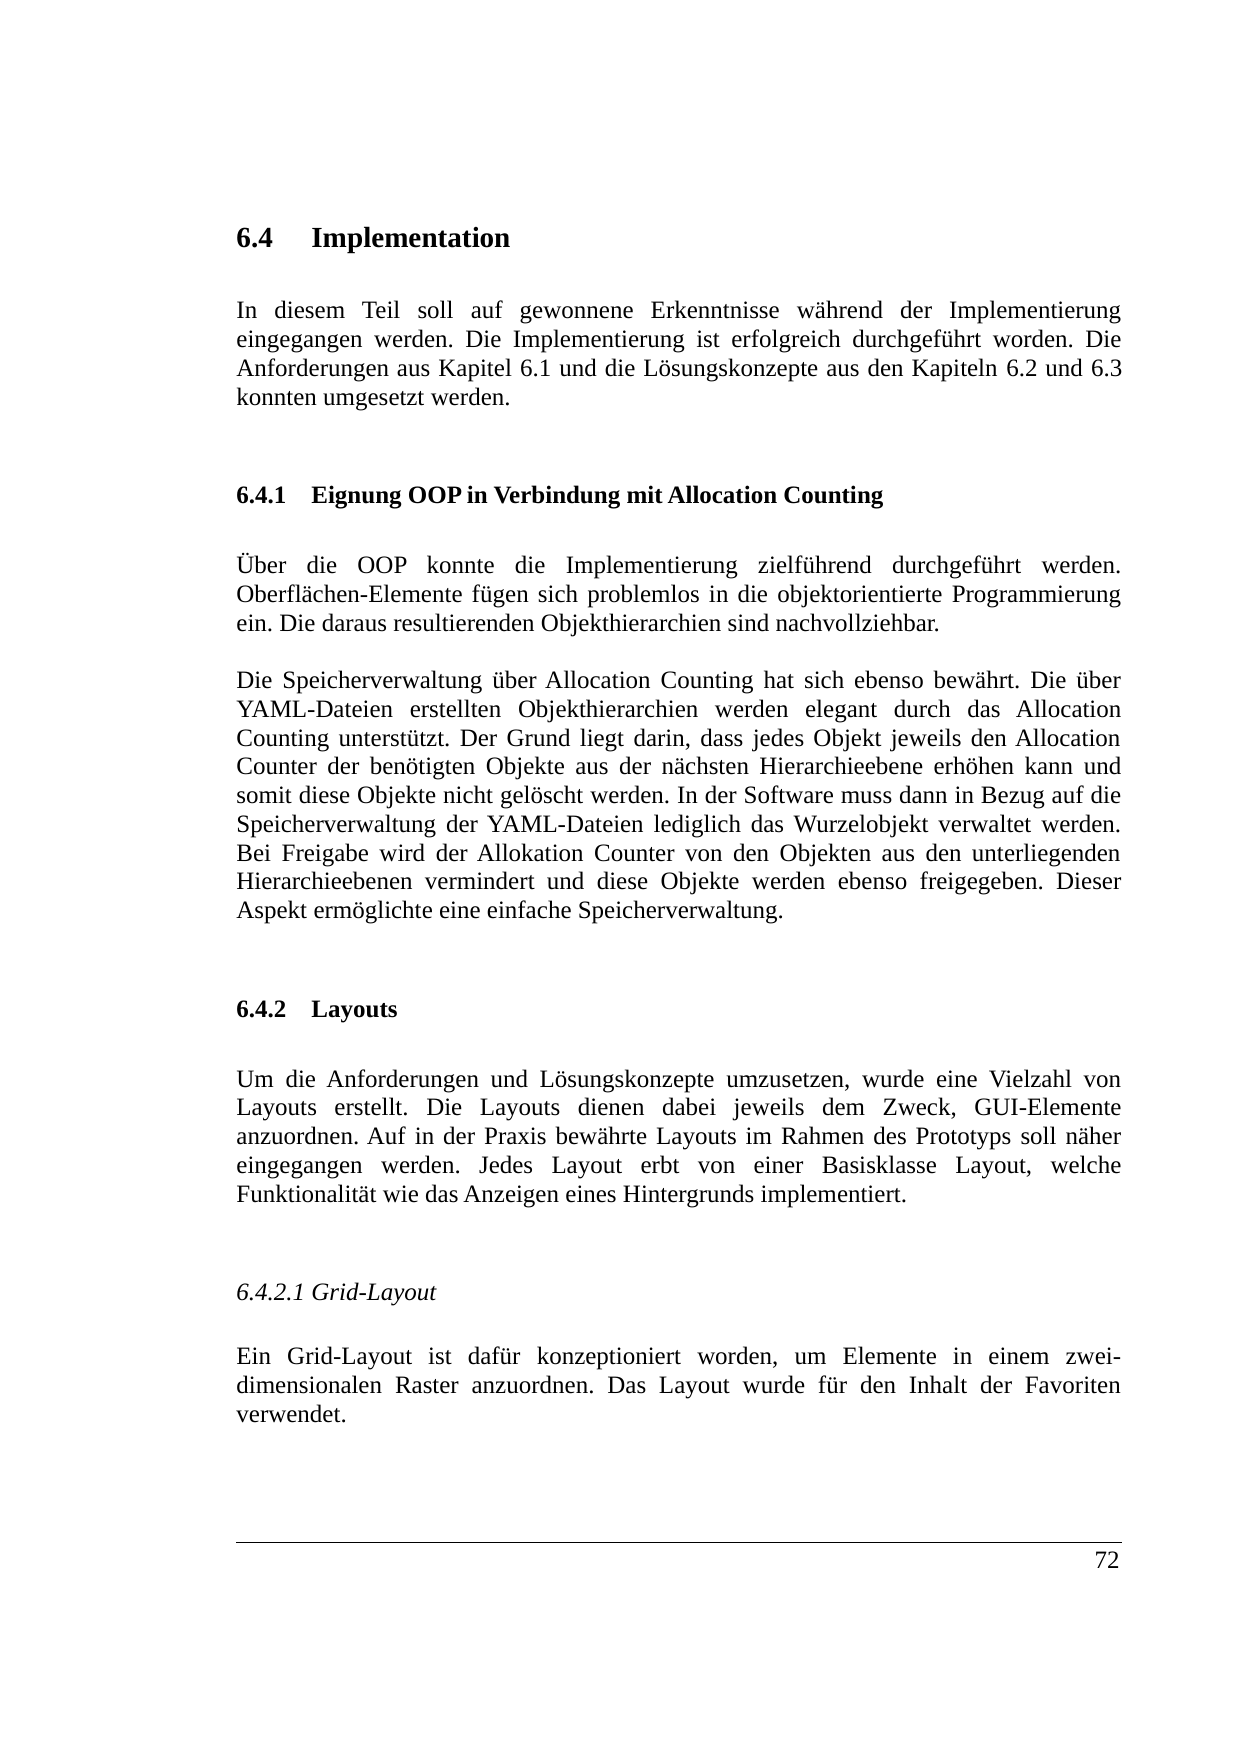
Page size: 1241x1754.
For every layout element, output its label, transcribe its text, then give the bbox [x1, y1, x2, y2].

subtitle Eignung OOP in Verbindung mit Allocation Counting [236, 480, 1122, 509]
text Um die Anforderungen und Lösungskonzepte umzusetzen, wurde eine Vielzahl von Layouts erstellt. Die Layouts dienen dabei jeweils dem Zweck, GUI-Elemente anzuordnen. Auf in der Praxis bewährte Layouts im Rahmen des Prototyps soll näher eingegangen werden. Jedes Layout erbt von einer Basisklasse Layout, welche Funktionalität wie das Anzeigen eines Hintergrunds implementiert. [236, 1064, 1122, 1207]
subtitle Implementation [236, 221, 1122, 254]
text Die Speicherverwaltung über Allocation Counting hat sich ebenso bewährt. Die über YAML-Dateien erstellten Objekthierarchien werden elegant durch das Allocation Counting unterstützt. Der Grund liegt darin, dass jedes Objekt jeweils den Allocation Counter der benötigten Objekte aus der nächsten Hierarchieebene erhöhen kann und somit diese Objekte nicht gelöscht werden. In der Software muss dann in Bezug auf die Speicherverwaltung der YAML-Dateien lediglich das Wurzelobjekt verwaltet werden. Bei Freigabe wird der Allokation Counter von den Objekten aus den unterliegenden Hierarchieebenen vermindert und diese Objekte werden ebenso freigegeben. Dieser Aspekt ermöglichte eine einfache Speicherverwaltung. [236, 665, 1122, 924]
text In diesem Teil soll auf gewonnene Erkenntnisse während der Implementierung eingegangen werden. Die Implementierung ist erfolgreich durchgeführt worden. Die Anforderungen aus Kapitel 6.1 und die Lösungskonzepte aus den Kapiteln 6.2 und 6.3 konnten umgesetzt werden. [236, 295, 1122, 410]
subtitle Grid-Layout [236, 1277, 1122, 1306]
subtitle Layouts [236, 994, 1122, 1022]
text Ein Grid-Layout ist dafür konzeptioniert worden, um Elemente in einem zwei-dimensionalen Raster anzuordnen. Das Layout wurde für den Inhalt der Favoriten verwendet. [236, 1341, 1122, 1427]
text Über die OOP konnte die Implementierung zielführend durchgeführt werden. Oberflächen-Elemente fügen sich problemlos in die objektorientierte Programmierung ein. Die daraus resultierenden Objekthierarchien sind nachvollziehbar. [236, 550, 1122, 636]
